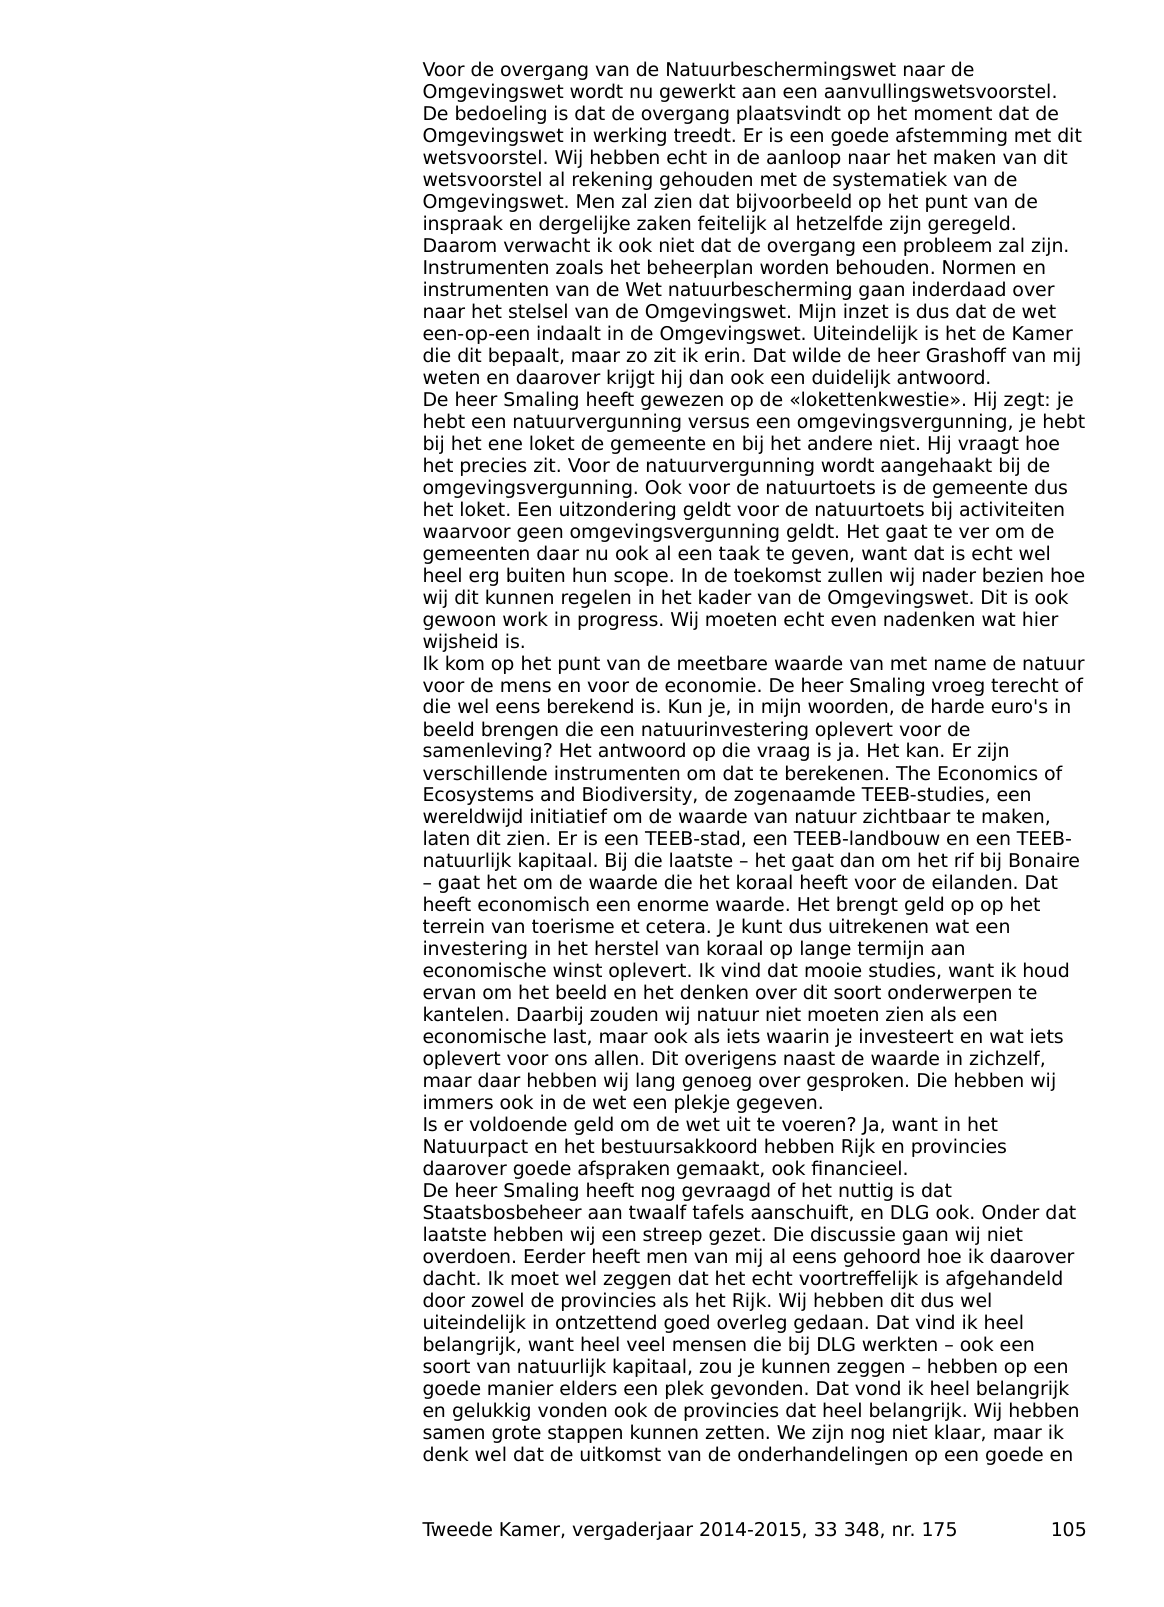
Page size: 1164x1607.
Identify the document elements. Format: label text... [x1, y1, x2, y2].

text Ik kom op het punt van de meetbare waarde van met name de natuur voor de mens en voor de economie. De heer Smaling vroeg terecht of die wel eens berekend is. Kun je, in mijn woorden, de harde euro's in beeld brengen die een natuurinvestering oplevert voor de samenleving? Het antwoord op die vraag is ja. Het kan. Er zijn verschillende instrumenten om dat te berekenen. The Economics of Ecosystems and Biodiversity, de zogenaamde TEEB-studies, een wereldwijd initiatief om de waarde van natuur zichtbaar te maken, laten dit zien. Er is een TEEB-stad, een TEEB-landbouw en een TEEB-natuurlijk kapitaal. Bij die laatste – het gaat dan om het rif bij Bonaire – gaat het om de waarde die het koraal heeft voor de eilanden. Dat heeft economisch een enorme waarde. Het brengt geld op op het terrein van toerisme et cetera. Je kunt dus uitrekenen wat een investering in het herstel van koraal op lange termijn aan economische winst oplevert. Ik vind dat mooie studies, want ik houd ervan om het beeld en het denken over dit soort onderwerpen te kantelen. Daarbij zouden wij natuur niet moeten zien als een economische last, maar ook als iets waarin je investeert en wat iets oplevert voor ons allen. Dit overigens naast de waarde in zichzelf, maar daar hebben wij lang genoeg over gesproken. Die hebben wij immers ook in de wet een plekje gegeven. [422, 652, 1087, 1114]
text De heer Smaling heeft nog gevraagd of het nuttig is dat Staatsbosbeheer aan twaalf tafels aanschuift, en DLG ook. Onder dat laatste hebben wij een streep gezet. Die discussie gaan wij niet overdoen. Eerder heeft men van mij al eens gehoord hoe ik daarover dacht. Ik moet wel zeggen dat het echt voortreffelijk is afgehandeld door zowel de provincies als het Rijk. Wij hebben dit dus wel uiteindelijk in ontzettend goed overleg gedaan. Dat vind ik heel belangrijk, want heel veel mensen die bij DLG werkten – ook een soort van natuurlijk kapitaal, zou je kunnen zeggen – hebben op een goede manier elders een plek gevonden. Dat vond ik heel belangrijk en gelukkig vonden ook de provincies dat heel belangrijk. Wij hebben samen grote stappen kunnen zetten. We zijn nog niet klaar, maar ik denk wel dat de uitkomst van de onderhandelingen op een goede en [422, 1180, 1087, 1466]
text Is er voldoende geld om de wet uit te voeren? Ja, want in het Natuurpact en het bestuursakkoord hebben Rijk en provincies daarover goede afspraken gemaakt, ook financieel. [422, 1114, 1087, 1180]
text De heer Smaling heeft gewezen op de «lokettenkwestie». Hij zegt: je hebt een natuurvergunning versus een omgevingsvergunning, je hebt bij het ene loket de gemeente en bij het andere niet. Hij vraagt hoe het precies zit. Voor de natuurvergunning wordt aangehaakt bij de omgevingsvergunning. Ook voor de natuurtoets is de gemeente dus het loket. Een uitzondering geldt voor de natuurtoets bij activiteiten waarvoor geen omgevingsvergunning geldt. Het gaat te ver om de gemeenten daar nu ook al een taak te geven, want dat is echt wel heel erg buiten hun scope. In de toekomst zullen wij nader bezien hoe wij dit kunnen regelen in het kader van de Omgevingswet. Dit is ook gewoon work in progress. Wij moeten echt even nadenken wat hier wijsheid is. [422, 389, 1087, 652]
text Voor de overgang van de Natuurbeschermingswet naar de Omgevingswet wordt nu gewerkt aan een aanvullingswetsvoorstel. De bedoeling is dat de overgang plaatsvindt op het moment dat de Omgevingswet in werking treedt. Er is een goede afstemming met dit wetsvoorstel. Wij hebben echt in de aanloop naar het maken van dit wetsvoorstel al rekening gehouden met de systematiek van de Omgevingswet. Men zal zien dat bijvoorbeeld op het punt van de inspraak en dergelijke zaken feitelijk al hetzelfde zijn geregeld. Daarom verwacht ik ook niet dat de overgang een probleem zal zijn. Instrumenten zoals het beheerplan worden behouden. Normen en instrumenten van de Wet natuurbescherming gaan inderdaad over naar het stelsel van de Omgevingswet. Mijn inzet is dus dat de wet een-op-een indaalt in de Omgevingswet. Uiteindelijk is het de Kamer die dit bepaalt, maar zo zit ik erin. Dat wilde de heer Grashoff van mij weten en daarover krijgt hij dan ook een duidelijk antwoord. [422, 59, 1087, 389]
